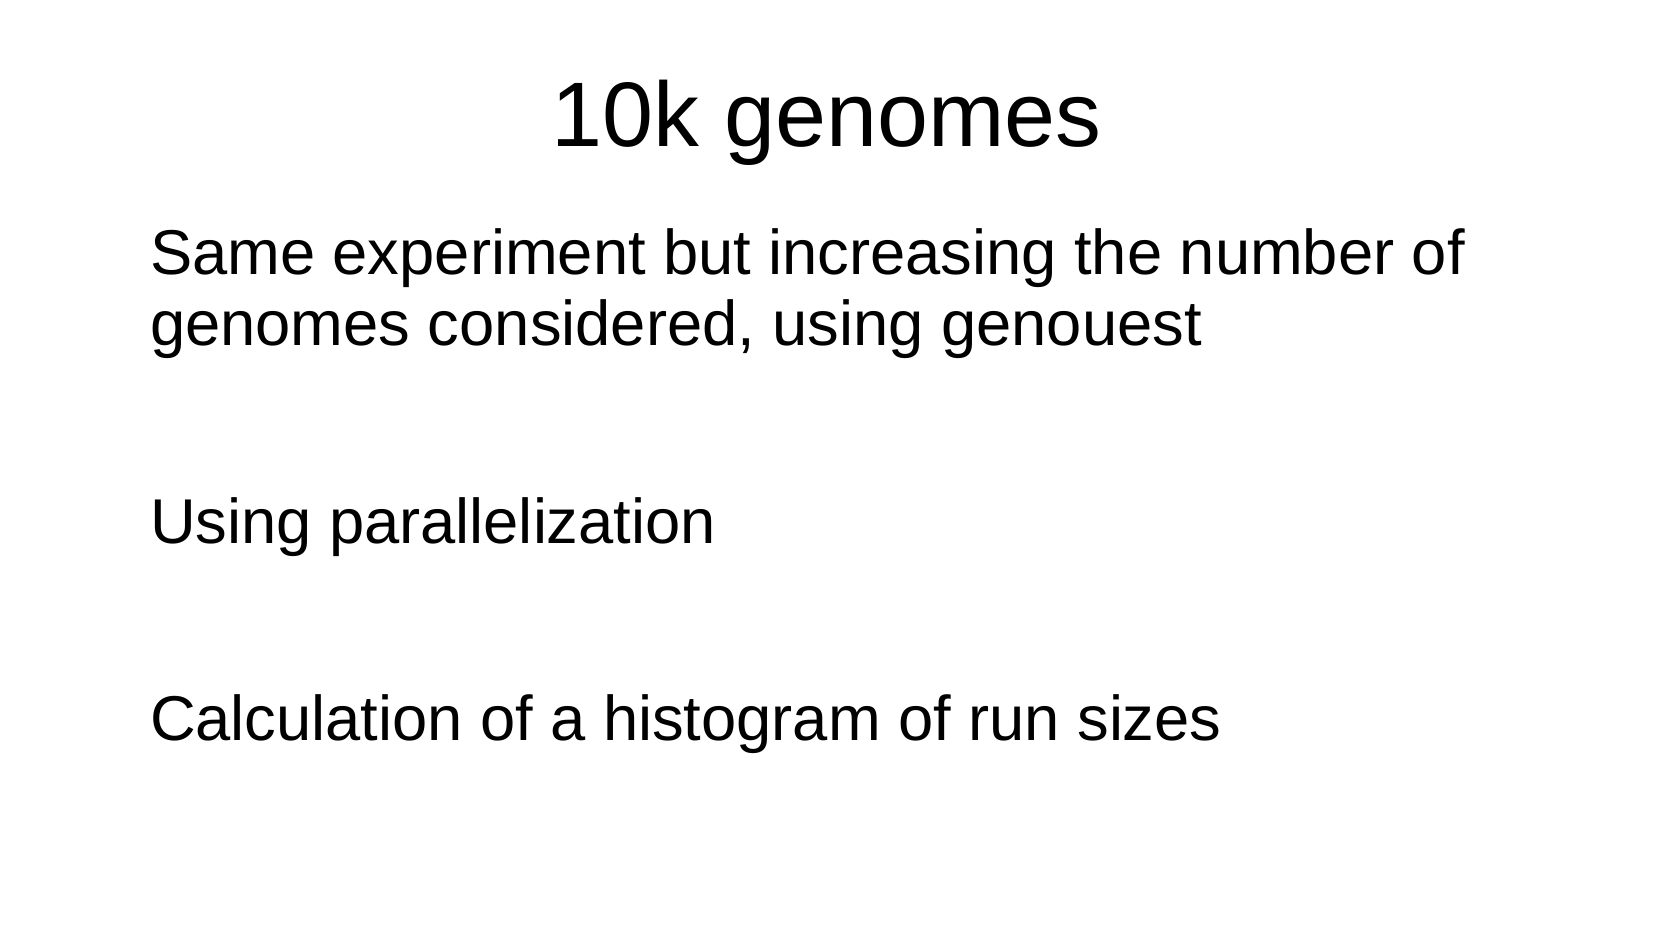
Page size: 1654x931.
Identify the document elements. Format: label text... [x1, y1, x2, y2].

list Same experiment but increasing the number of genomes considered, using genouest Using parallelization Calculation of a histogram of run sizes [82, 217, 1571, 758]
title 10k genomes [82, 37, 1571, 193]
